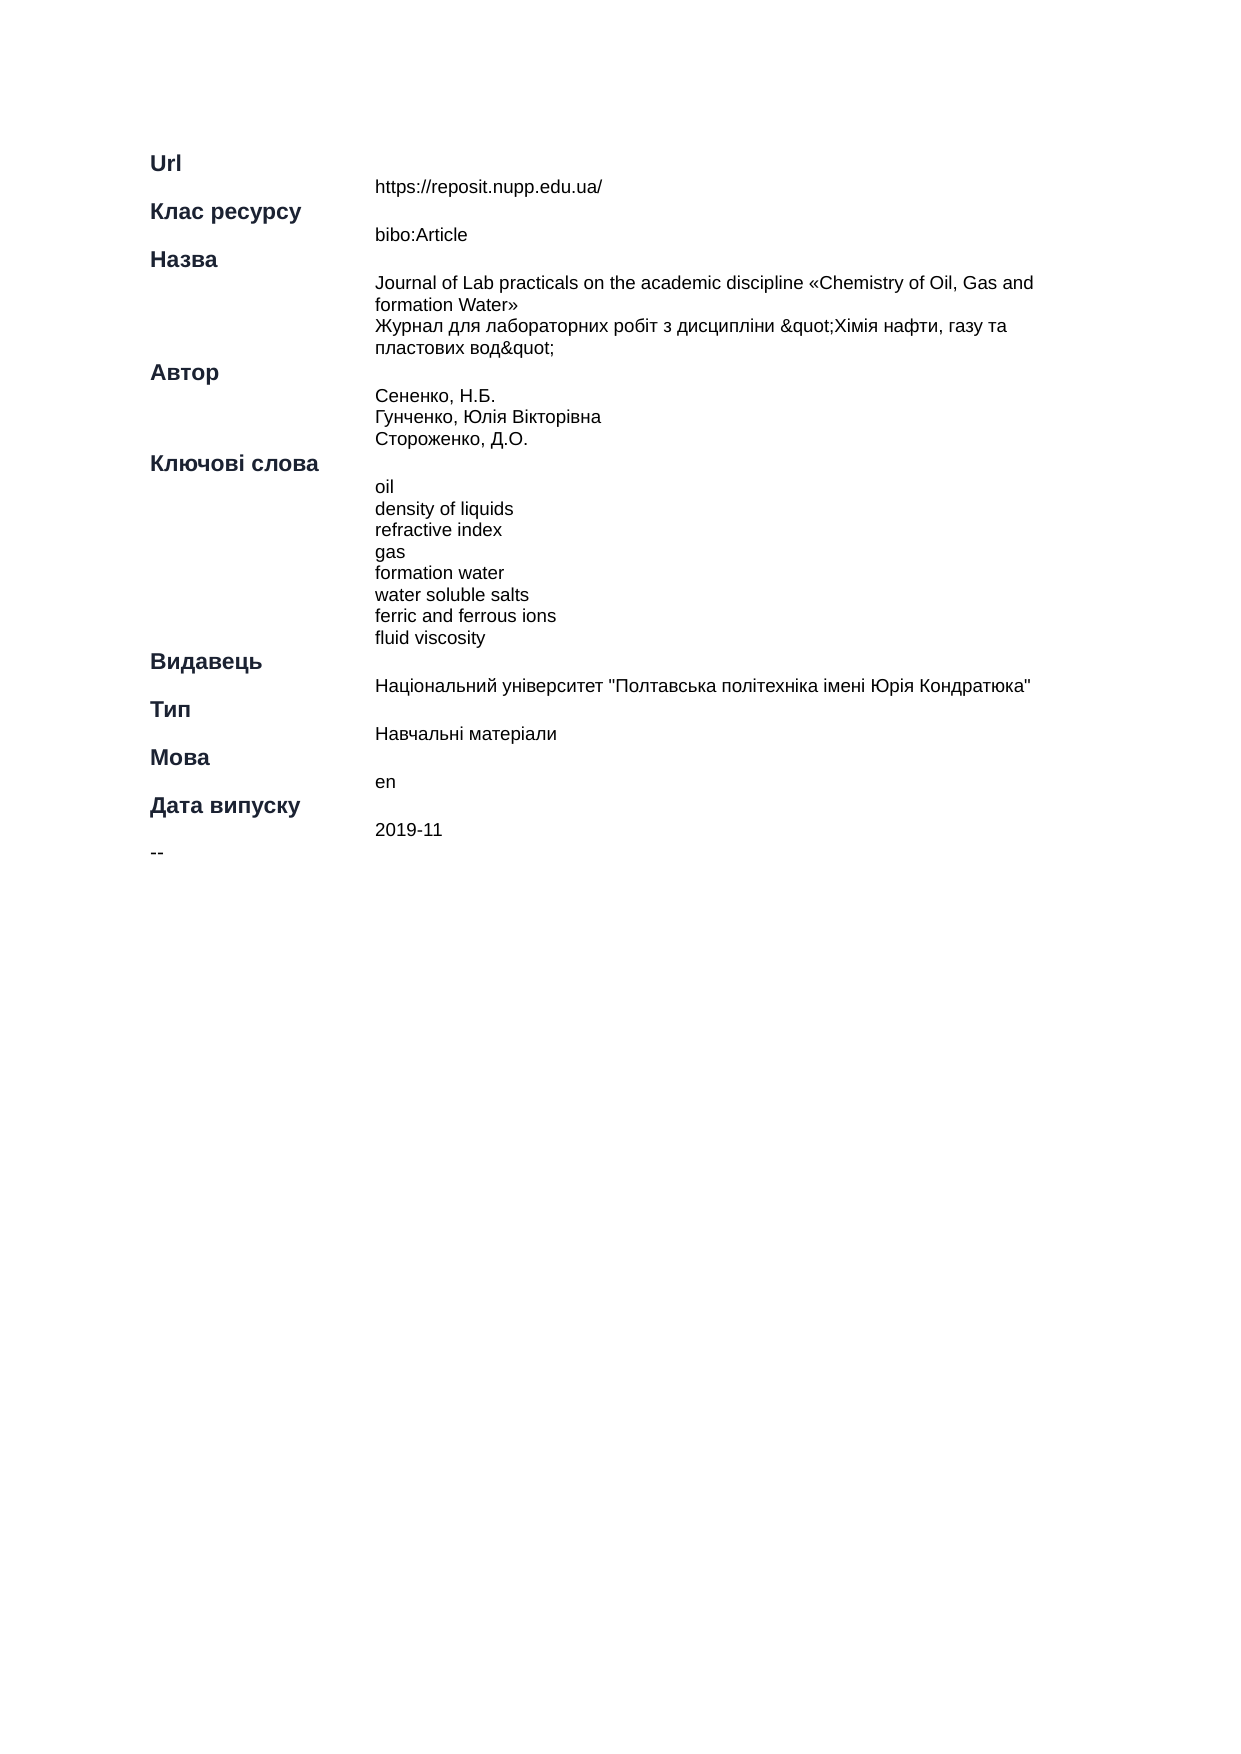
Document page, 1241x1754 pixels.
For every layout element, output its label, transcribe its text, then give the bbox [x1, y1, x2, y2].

text oil [375, 476, 1090, 497]
text Стороженко, Д.О. [375, 428, 1090, 449]
text water soluble salts [375, 584, 1090, 605]
text Ключові слова [150, 449, 1090, 476]
text Автор [150, 358, 1090, 385]
text gas [375, 541, 1090, 562]
text Назва [150, 246, 1090, 272]
text density of liquids [375, 497, 1090, 519]
text Сененко, Н.Б. [375, 385, 1090, 406]
text Видавець [150, 648, 1090, 675]
text Url [150, 150, 1090, 176]
text 2019-11 [375, 818, 1090, 840]
text Гунченко, Юлія Вікторівна [375, 406, 1090, 428]
text Дата випуску [150, 792, 1090, 818]
text Мова [150, 744, 1090, 771]
text fluid viscosity [375, 627, 1090, 648]
text Journal of Lab practicals on the academic discipline «Chemistry of Oil, Gas and formation Water» [375, 272, 1090, 315]
text en [375, 771, 1090, 792]
text refractive index [375, 519, 1090, 541]
text ferric and ferrous ions [375, 605, 1090, 627]
text Тип [150, 696, 1090, 723]
text https://reposit.nupp.edu.ua/ [375, 176, 1090, 198]
text -- [150, 840, 1090, 864]
text formation water [375, 562, 1090, 584]
text bibo:Article [375, 224, 1090, 246]
text Клас ресурсу [150, 198, 1090, 224]
text Навчальні матеріали [375, 723, 1090, 744]
text Національний університет "Полтавська політехніка імені Юрія Кондратюка" [375, 675, 1090, 696]
text Журнал для лабораторних робіт з дисципліни &quot;Хімія нафти, газу та пластових вод&quot; [375, 315, 1090, 358]
